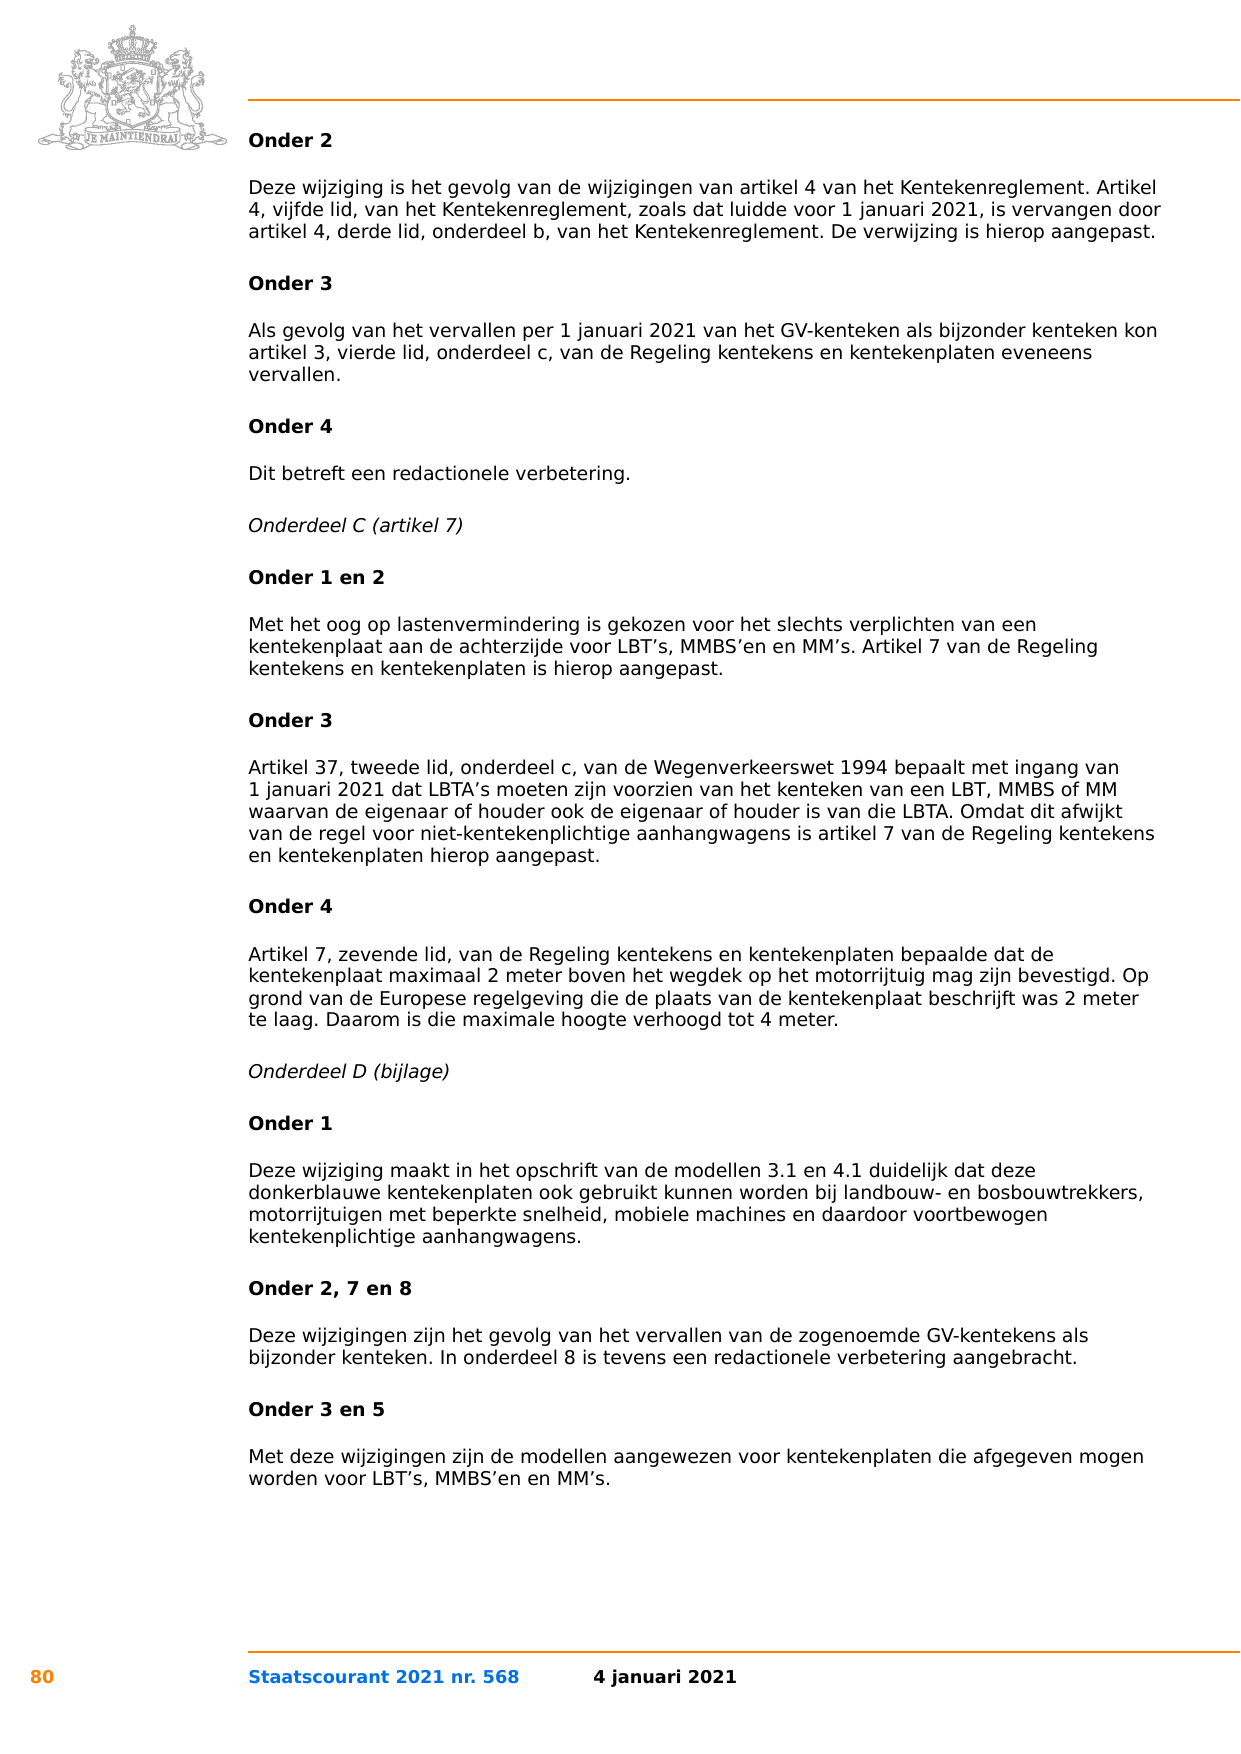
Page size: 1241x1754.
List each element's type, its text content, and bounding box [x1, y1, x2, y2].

subtitle Onder 4 [248, 416, 1163, 438]
subtitle Onder 4 [248, 896, 1163, 918]
subtitle Onderdeel D (bijlage) [248, 1061, 1163, 1083]
text Als gevolg van het vervallen per 1 januari 2021 van het GV-kenteken als bijzonder kenteken kon artikel 3, vierde lid, onderdeel c, van de Regeling kentekens en kentekenplaten eveneens vervallen. [248, 320, 1163, 386]
text Deze wijziging is het gevolg van de wijzigingen van artikel 4 van het Kentekenreglement. Artikel 4, vijfde lid, van het Kentekenreglement, zoals dat luidde voor 1 januari 2021, is vervangen door artikel 4, derde lid, onderdeel b, van het Kentekenreglement. De verwijzing is hierop aangepast. [248, 177, 1163, 243]
subtitle Onder 1 [248, 1113, 1163, 1135]
subtitle Onder 3 [248, 273, 1163, 295]
subtitle Onder 3 [248, 709, 1163, 732]
subtitle Onder 2 [248, 130, 1163, 152]
subtitle Onder 3 en 5 [248, 1399, 1163, 1421]
text Met het oog op lastenvermindering is gekozen voor het slechts verplichten van een kentekenplaat aan de achterzijde voor LBT’s, MMBS’en en MM’s. Artikel 7 van de Regeling kentekens en kentekenplaten is hierop aangepast. [248, 614, 1163, 679]
picture [38, 25, 227, 150]
subtitle Onderdeel C (artikel 7) [248, 515, 1163, 537]
subtitle Onder 2, 7 en 8 [248, 1278, 1163, 1300]
text Artikel 37, tweede lid, onderdeel c, van de Wegenverkeerswet 1994 bepaalt met ingang van 1 januari 2021 dat LBTA’s moeten zijn voorzien van het kenteken van een LBT, MMBS of MM waarvan de eigenaar of houder ook de eigenaar of houder is van die LBTA. Omdat dit afwijkt van de regel voor niet-kentekenplichtige aanhangwagens is artikel 7 van de Regeling kentekens en kentekenplaten hierop aangepast. [248, 757, 1163, 866]
text Met deze wijzigingen zijn de modellen aangewezen voor kentekenplaten die afgegeven mogen worden voor LBT’s, MMBS’en en MM’s. [248, 1446, 1163, 1490]
text Deze wijzigingen zijn het gevolg van het vervallen van de zogenoemde GV-kentekens als bijzonder kenteken. In onderdeel 8 is tevens een redactionele verbetering aangebracht. [248, 1325, 1163, 1369]
text Dit betreft een redactionele verbetering. [248, 463, 1163, 485]
text Deze wijziging maakt in het opschrift van de modellen 3.1 en 4.1 duidelijk dat deze donkerblauwe kentekenplaten ook gebruikt kunnen worden bij landbouw- en bosbouwtrekkers, motorrijtuigen met beperkte snelheid, mobiele machines en daardoor voortbewogen kentekenplichtige aanhangwagens. [248, 1160, 1163, 1248]
subtitle Onder 1 en 2 [248, 567, 1163, 589]
text Artikel 7, zevende lid, van de Regeling kentekens en kentekenplaten bepaalde dat de kentekenplaat maximaal 2 meter boven het wegdek op het motorrijtuig mag zijn bevestigd. Op grond van de Europese regelgeving die de plaats van de kentekenplaat beschrijft was 2 meter te laag. Daarom is die maximale hoogte verhoogd tot 4 meter. [248, 943, 1163, 1031]
